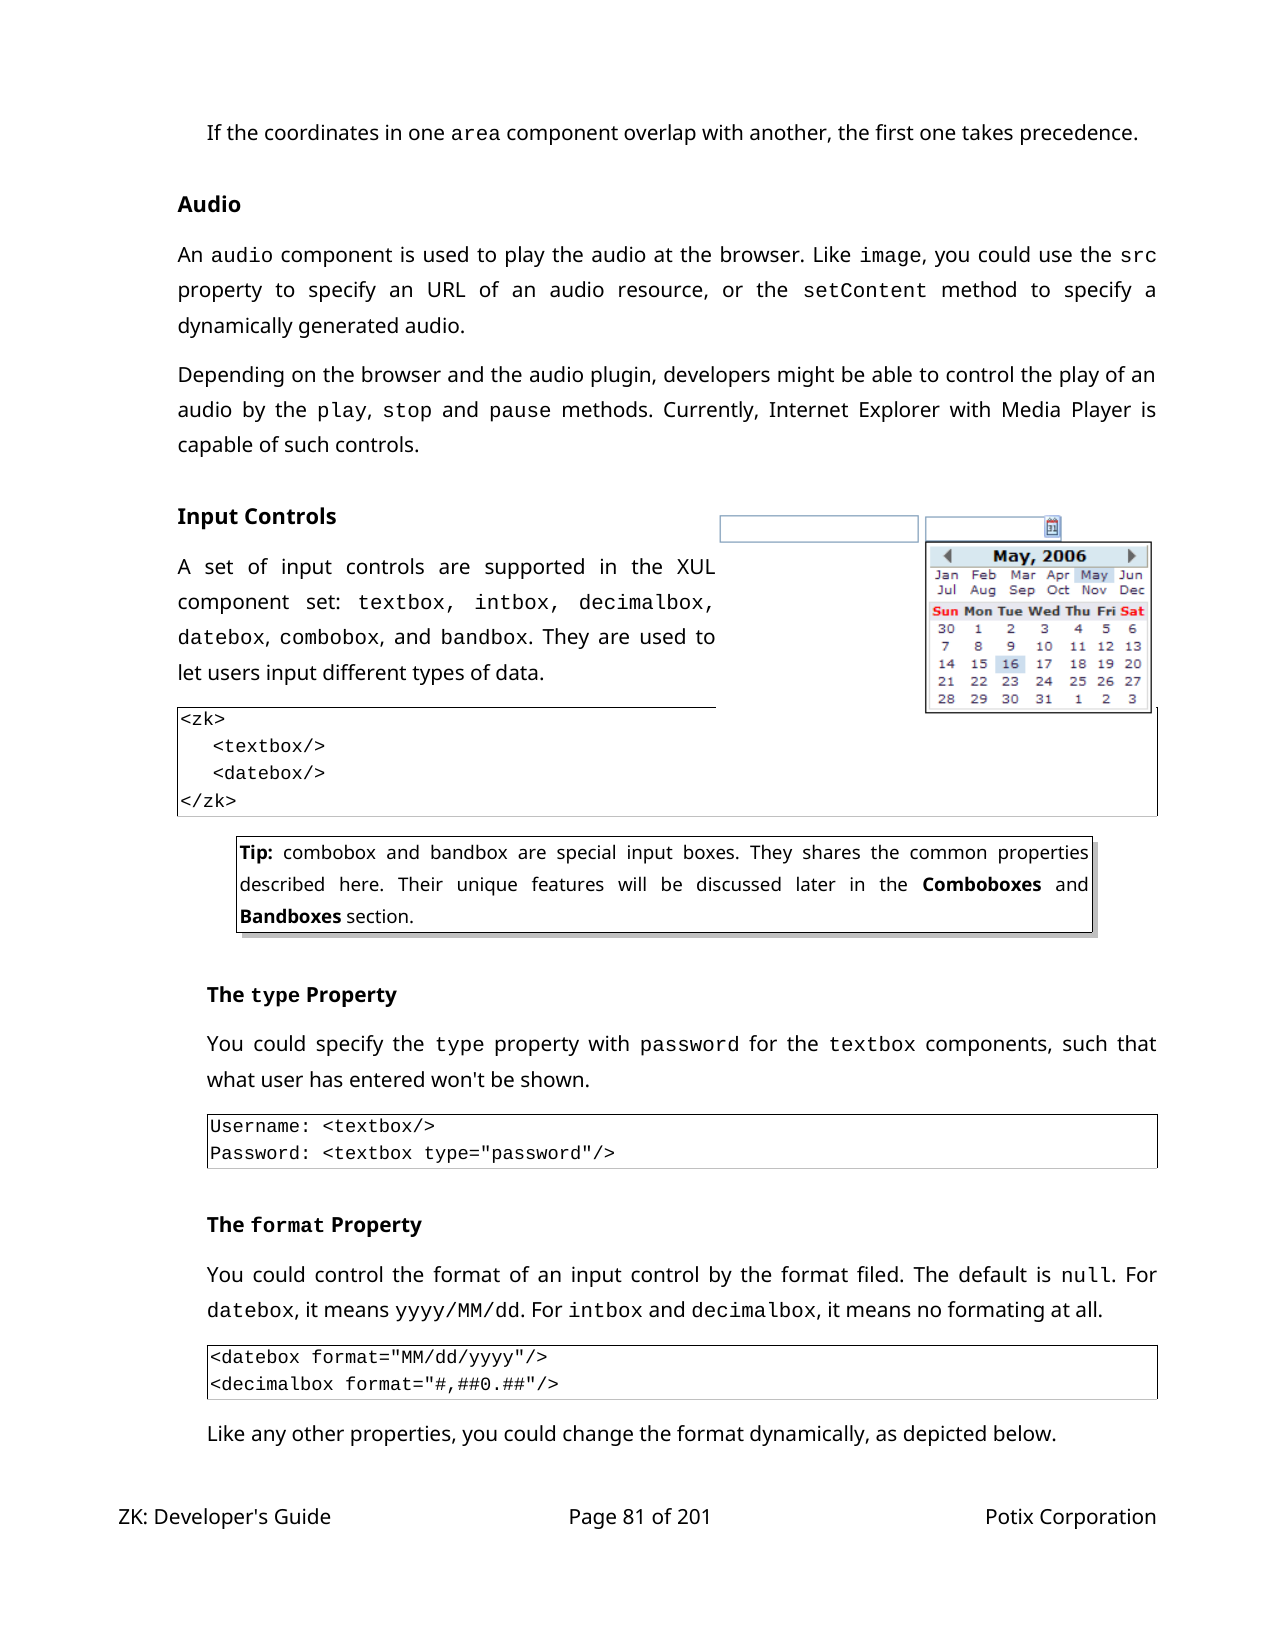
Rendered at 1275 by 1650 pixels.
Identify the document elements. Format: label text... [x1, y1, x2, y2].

text <decimalbox format="#,##0.##"/> [208, 1372, 1157, 1399]
text An audio component is used to play the audio at the browser. Like image, you could use the src property to specify an URL of an audio resource, or the setContent method to specify a dynamically generated audio. [177, 240, 1157, 339]
text <textbox/> [178, 734, 1157, 758]
subtitle Audio [177, 189, 1157, 219]
subtitle The format Property [207, 1211, 1157, 1239]
text <datebox/> [178, 761, 1157, 786]
text You could specify the type property with password for the textbox components, such that what user has entered won't be shown. [207, 1029, 1157, 1093]
text </zk> [178, 788, 1157, 816]
text Password: <textbox type="password"/> [208, 1141, 1157, 1168]
picture [716, 509, 1157, 716]
subtitle Input Controls [177, 501, 1157, 531]
text If the coordinates in one area component overlap with another, the first one takes precedence. [207, 118, 1157, 147]
text Depending on the browser and the audio plugin, developers might be able to control the play of an audio by the play, stop and pause methods. Currently, Internet Explorer with Media Player is capable of such controls. [177, 360, 1157, 459]
subtitle The type Property [207, 980, 1157, 1009]
text Username: <textbox/> [208, 1115, 1157, 1138]
text A set of input controls are supported in the XUL component set: textbox, intbox, decimalbox, datebox, combobox, and bandbox. They are used to let users input different types of data. [177, 552, 716, 686]
text Tip: combobox and bandbox are special input boxes. They shares the common properties described here. Their unique features will be discussed later in the Comboboxes and Bandboxes section. [237, 837, 1092, 932]
text <datebox format="MM/dd/yyyy"/> [208, 1346, 1157, 1369]
text Like any other properties, you could change the format dynamically, as depicted below. [207, 1419, 1157, 1448]
text You could control the format of an input control by the format filed. The default is null. For datebox, it means yyyy/MM/dd. For intbox and decimalbox, it means no formating at all. [207, 1260, 1157, 1324]
text <zk> [178, 708, 1157, 731]
